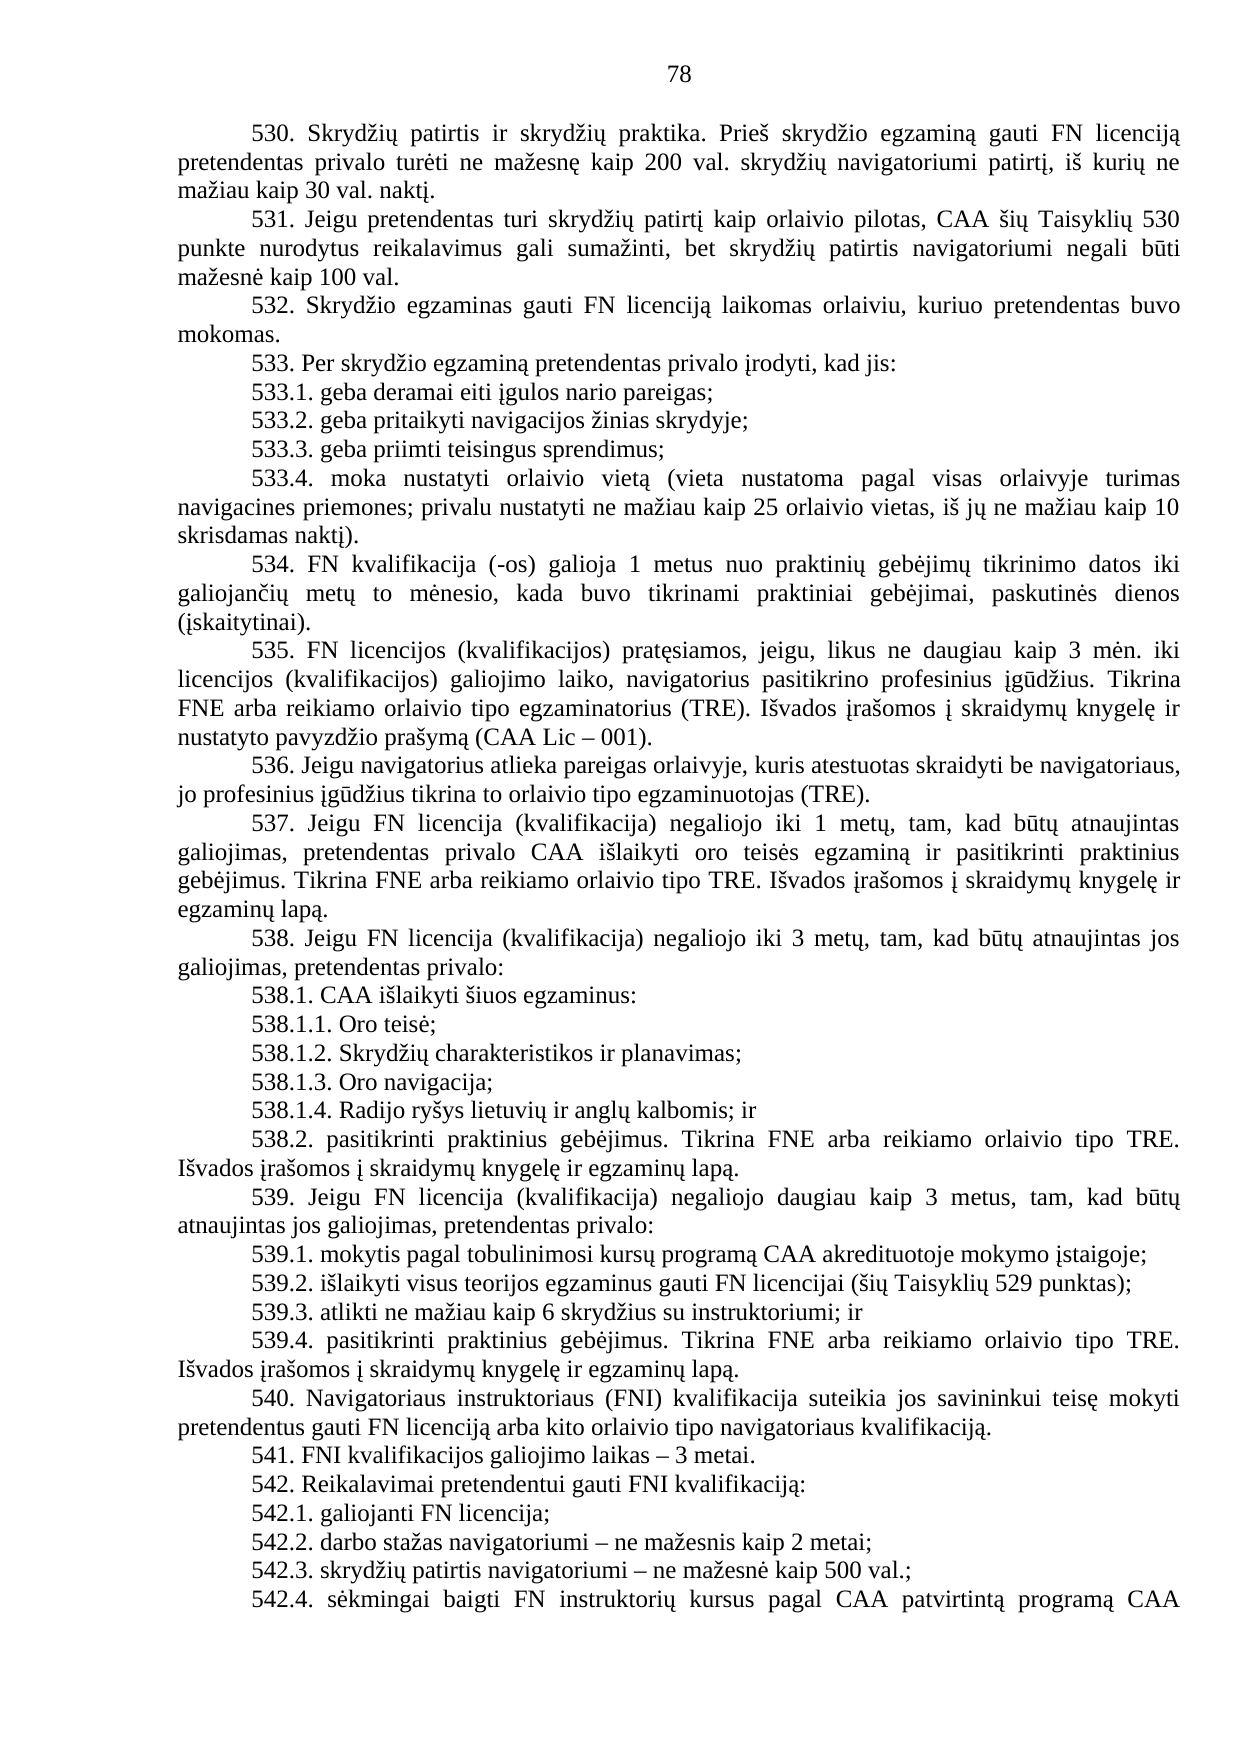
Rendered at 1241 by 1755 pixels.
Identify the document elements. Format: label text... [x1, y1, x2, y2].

text 539.2. išlaikyti visus teorijos egzaminus gauti FN licencijai (šių Taisyklių 529 punktas); [177, 1268, 1181, 1297]
text 538.1.3. Oro navigacija; [177, 1067, 1181, 1096]
text 531. Jeigu pretendentas turi skrydžių patirtį kaip orlaivio pilotas, CAA šių Taisyklių 530 punkte nurodytus reikalavimus gali sumažinti, bet skrydžių patirtis navigatoriumi negali būti mažesnė kaip 100 val. [177, 204, 1181, 291]
text 542.4. sėkmingai baigti FN instruktorių kursus pagal CAA patvirtintą programą CAA [177, 1584, 1181, 1613]
text 538. Jeigu FN licencija (kvalifikacija) negaliojo iki 3 metų, tam, kad būtų atnaujintas jos galiojimas, pretendentas privalo: [177, 923, 1181, 981]
text 542. Reikalavimai pretendentui gauti FNI kvalifikaciją: [177, 1469, 1181, 1498]
text 533.2. geba pritaikyti navigacijos žinias skrydyje; [177, 406, 1181, 434]
text 539.4. pasitikrinti praktinius gebėjimus. Tikrina FNE arba reikiamo orlaivio tipo TRE. Išvados įrašomos į skraidymų knygelę ir egzaminų lapą. [177, 1326, 1181, 1383]
text 533.1. geba deramai eiti įgulos nario pareigas; [177, 377, 1181, 406]
text 534. FN kvalifikacija (-os) galioja 1 metus nuo praktinių gebėjimų tikrinimo datos iki galiojančių metų to mėnesio, kada buvo tikrinami praktiniai gebėjimai, paskutinės dienos (įskaitytinai). [177, 549, 1181, 636]
text 538.1.2. Skrydžių charakteristikos ir planavimas; [177, 1038, 1181, 1067]
text 536. Jeigu navigatorius atlieka pareigas orlaivyje, kuris atestuotas skraidyti be navigatoriaus, jo profesinius įgūdžius tikrina to orlaivio tipo egzaminuotojas (TRE). [177, 751, 1181, 808]
text 538.1.1. Oro teisė; [177, 1009, 1181, 1038]
text 533. Per skrydžio egzaminą pretendentas privalo įrodyti, kad jis: [177, 348, 1181, 377]
text 542.2. darbo stažas navigatoriumi – ne mažesnis kaip 2 metai; [177, 1527, 1181, 1556]
text 539.3. atlikti ne mažiau kaip 6 skrydžius su instruktoriumi; ir [177, 1297, 1181, 1326]
text 530. Skrydžių patirtis ir skrydžių praktika. Prieš skrydžio egzaminą gauti FN licenciją pretendentas privalo turėti ne mažesnę kaip 200 val. skrydžių navigatoriumi patirtį, iš kurių ne mažiau kaip 30 val. naktį. [177, 118, 1181, 204]
text 535. FN licencijos (kvalifikacijos) pratęsiamos, jeigu, likus ne daugiau kaip 3 mėn. iki licencijos (kvalifikacijos) galiojimo laiko, navigatorius pasitikrino profesinius įgūdžius. Tikrina FNE arba reikiamo orlaivio tipo egzaminatorius (TRE). Išvados įrašomos į skraidymų knygelę ir nustatyto pavyzdžio prašymą (CAA Lic – 001). [177, 636, 1181, 751]
text 538.2. pasitikrinti praktinius gebėjimus. Tikrina FNE arba reikiamo orlaivio tipo TRE. Išvados įrašomos į skraidymų knygelę ir egzaminų lapą. [177, 1124, 1181, 1182]
text 538.1. CAA išlaikyti šiuos egzaminus: [177, 981, 1181, 1009]
text 532. Skrydžio egzaminas gauti FN licenciją laikomas orlaiviu, kuriuo pretendentas buvo mokomas. [177, 291, 1181, 348]
text 540. Navigatoriaus instruktoriaus (FNI) kvalifikacija suteikia jos savininkui teisę mokyti pretendentus gauti FN licenciją arba kito orlaivio tipo navigatoriaus kvalifikaciją. [177, 1383, 1181, 1441]
text 537. Jeigu FN licencija (kvalifikacija) negaliojo iki 1 metų, tam, kad būtų atnaujintas galiojimas, pretendentas privalo CAA išlaikyti oro teisės egzaminą ir pasitikrinti praktinius gebėjimus. Tikrina FNE arba reikiamo orlaivio tipo TRE. Išvados įrašomos į skraidymų knygelę ir egzaminų lapą. [177, 808, 1181, 923]
text 533.4. moka nustatyti orlaivio vietą (vieta nustatoma pagal visas orlaivyje turimas navigacines priemones; privalu nustatyti ne mažiau kaip 25 orlaivio vietas, iš jų ne mažiau kaip 10 skrisdamas naktį). [177, 463, 1181, 549]
text 542.3. skrydžių patirtis navigatoriumi – ne mažesnė kaip 500 val.; [177, 1556, 1181, 1584]
text 538.1.4. Radijo ryšys lietuvių ir anglų kalbomis; ir [177, 1096, 1181, 1124]
text 541. FNI kvalifikacijos galiojimo laikas – 3 metai. [177, 1441, 1181, 1469]
text 533.3. geba priimti teisingus sprendimus; [177, 434, 1181, 463]
text 539. Jeigu FN licencija (kvalifikacija) negaliojo daugiau kaip 3 metus, tam, kad būtų atnaujintas jos galiojimas, pretendentas privalo: [177, 1182, 1181, 1239]
text 539.1. mokytis pagal tobulinimosi kursų programą CAA akredituotoje mokymo įstaigoje; [177, 1239, 1181, 1268]
text 542.1. galiojanti FN licencija; [177, 1498, 1181, 1527]
